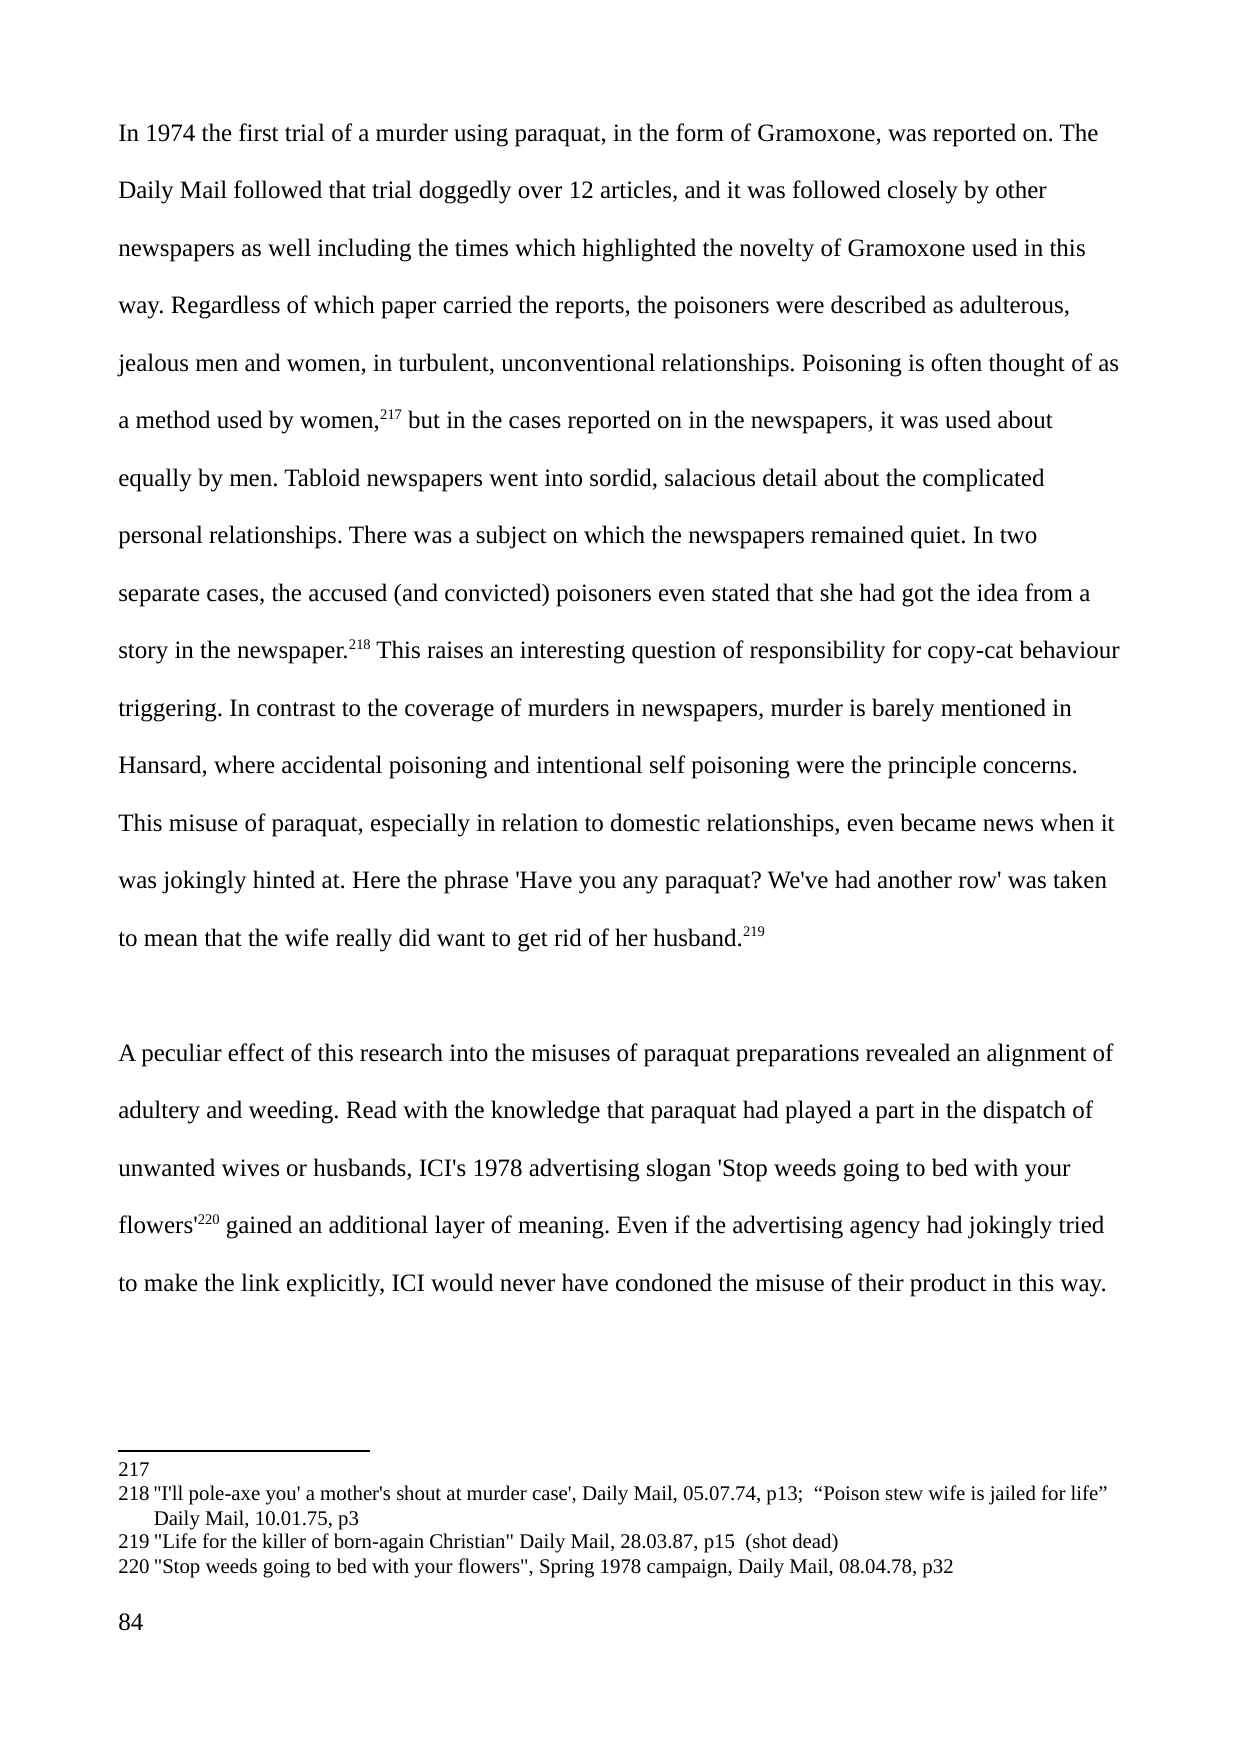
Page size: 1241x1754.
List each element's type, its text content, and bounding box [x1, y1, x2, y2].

text "Life for the killer of born-again Christian" Daily Mail, 28.03.87, p15 (shot dead) [118, 1529, 1122, 1553]
text ''I'll pole-axe you' a mother's shout at murder case', Daily Mail, 05.07.74, p13; “Poison stew wife is jailed for life” Daily Mail, 10.01.75, p3 [118, 1481, 1122, 1529]
text In 1974 the first trial of a murder using paraquat, in the form of Gramoxone, was reported on. The Daily Mail followed that trial doggedly over 12 articles, and it was followed closely by other newspapers as well including the times which highlighted the novelty of Gramoxone used in this way. Regardless of which paper carried the reports, the poisoners were described as adulterous, jealous men and women, in turbulent, unconventional relationships. Poisoning is often thought of as a method used by women, but in the cases reported on in the newspapers, it was used about equally by men. Tabloid newspapers went into sordid, salacious detail about the complicated personal relationships. There was a subject on which the newspapers remained quiet. In two separate cases, the accused (and convicted) poisoners even stated that she had got the idea from a story in the newspaper. This raises an interesting question of responsibility for copy-cat behaviour triggering. In contrast to the coverage of murders in newspapers, murder is barely mentioned in Hansard, where accidental poisoning and intentional self poisoning were the principle concerns. This misuse of paraquat, especially in relation to domestic relationships, even became news when it was jokingly hinted at. Here the phrase 'Have you any paraquat? We've had another row' was taken to mean that the wife really did want to get rid of her husband. [118, 118, 1122, 952]
text A peculiar effect of this research into the misuses of paraquat preparations revealed an alignment of adultery and weeding. Read with the knowledge that paraquat had played a part in the dispatch of unwanted wives or husbands, ICI's 1978 advertising slogan 'Stop weeds going to bed with your flowers' gained an additional layer of meaning. Even if the advertising agency had jokingly tried to make the link explicitly, ICI would never have condoned the misuse of their product in this way. [118, 1038, 1122, 1297]
text "Stop weeds going to bed with your flowers", Spring 1978 campaign, Daily Mail, 08.04.78, p32 [118, 1553, 1122, 1578]
